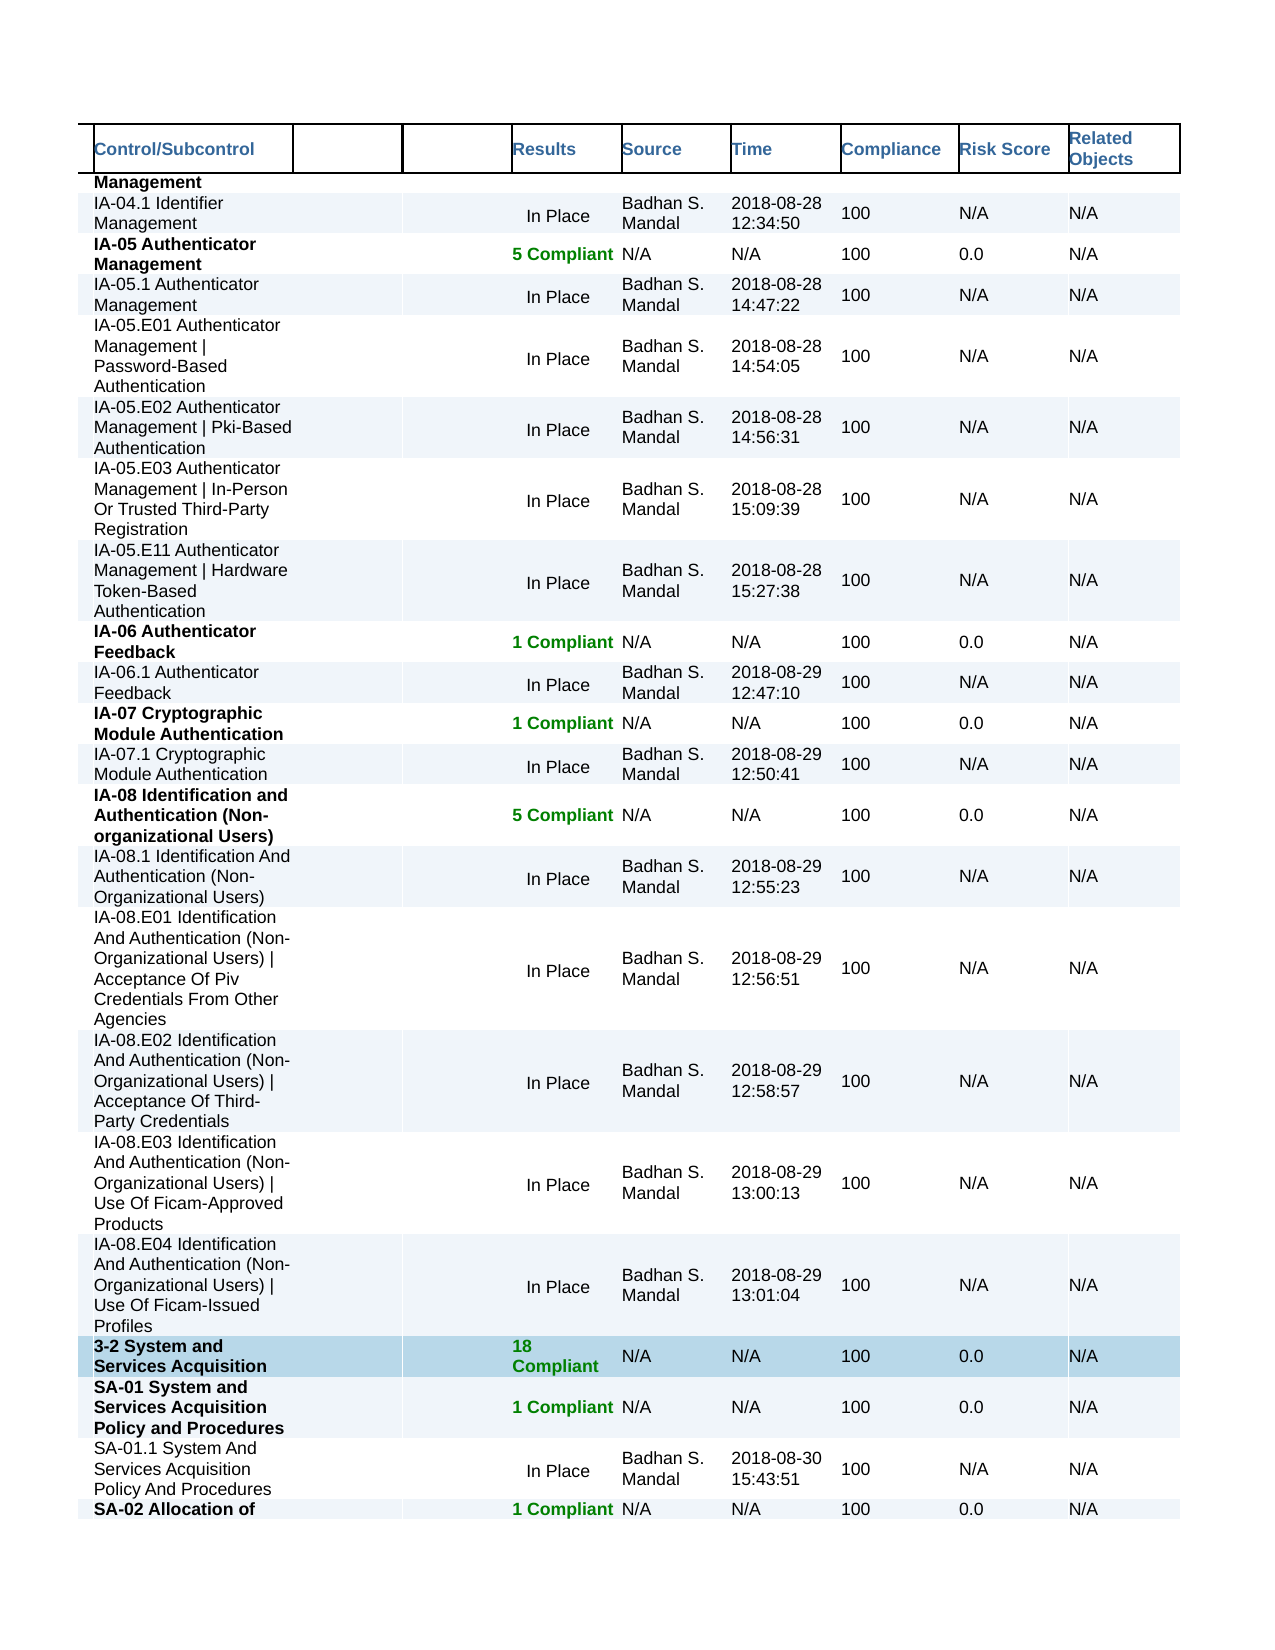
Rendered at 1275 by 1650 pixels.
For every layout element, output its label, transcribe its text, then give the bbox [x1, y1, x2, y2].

table_cell [78, 744, 93, 784]
table_cell N/A [959, 397, 1068, 458]
table_cell [403, 1336, 512, 1377]
table_cell 100 [841, 1132, 959, 1234]
table_cell IA-08.E02 Identification And Authentication (Non-Organizational Users) | Acceptance Of Third-Party Credentials [94, 1030, 293, 1132]
table_cell SA-01.1 System And Services Acquisition Policy And Procedures [94, 1438, 293, 1499]
table_cell IA-07 Cryptographic Module Authentication [94, 703, 293, 744]
table_cell [78, 458, 93, 539]
table_cell N/A [731, 1499, 841, 1519]
table_cell [403, 1234, 512, 1336]
table_cell In Place [512, 744, 622, 784]
table_cell [78, 397, 93, 458]
table_cell In Place [512, 662, 622, 703]
table_cell 5 Compliant [512, 233, 622, 274]
table_cell [841, 174, 959, 192]
table_cell [403, 785, 512, 846]
table_cell In Place [512, 1234, 622, 1336]
table_cell N/A [1069, 744, 1180, 784]
table_cell [293, 703, 402, 744]
table_cell [959, 174, 1068, 192]
table_cell IA-04.1 Identifier Management [94, 193, 293, 233]
table_cell IA-05.E11 Authenticator Management | Hardware Token-Based Authentication [94, 540, 293, 621]
table_cell [293, 1499, 402, 1519]
table_cell N/A [731, 785, 841, 846]
table_cell 100 [841, 662, 959, 703]
table_cell 2018-08-28 14:54:05 [731, 315, 841, 397]
table_cell N/A [622, 1499, 731, 1519]
table_cell N/A [1069, 785, 1180, 846]
table_cell [403, 193, 512, 233]
table_cell [293, 662, 402, 703]
table_cell IA-05.1 Authenticator Management [94, 274, 293, 315]
table_cell N/A [959, 540, 1068, 621]
table_cell [78, 193, 93, 233]
table_cell [78, 1234, 93, 1336]
table_cell IA-06.1 Authenticator Feedback [94, 662, 293, 703]
table_cell Badhan S. Mandal [622, 397, 731, 458]
table_cell N/A [959, 274, 1068, 315]
table_cell N/A [959, 846, 1068, 907]
table_cell [403, 274, 512, 315]
table_cell 100 [841, 621, 959, 662]
table_cell [403, 233, 512, 274]
table_cell 0.0 [959, 621, 1068, 662]
table_cell IA-08.1 Identification And Authentication (Non-Organizational Users) [94, 846, 293, 907]
table_cell IA-08.E03 Identification And Authentication (Non-Organizational Users) | Use Of Ficam-Approved Products [94, 1132, 293, 1234]
table_cell 100 [841, 744, 959, 784]
table_cell [293, 1030, 402, 1132]
table_cell N/A [1069, 846, 1180, 907]
table_cell 2018-08-29 12:58:57 [731, 1030, 841, 1132]
table_cell [403, 907, 512, 1029]
table_cell N/A [1069, 662, 1180, 703]
table_cell 100 [841, 458, 959, 539]
table_cell Results [513, 125, 621, 172]
table_cell Time [732, 125, 840, 172]
table_cell In Place [512, 1030, 622, 1132]
table_cell N/A [731, 621, 841, 662]
table_cell 5 Compliant [512, 785, 622, 846]
table_cell 100 [841, 1377, 959, 1438]
table_cell N/A [622, 703, 731, 744]
table_cell N/A [622, 785, 731, 846]
table_cell [293, 846, 402, 907]
table_cell IA-06 Authenticator Feedback [94, 621, 293, 662]
table_cell [78, 1438, 93, 1499]
table_cell 0.0 [959, 1377, 1068, 1438]
table_cell Compliance [842, 125, 958, 172]
table_cell N/A [731, 1336, 841, 1377]
table_cell N/A [622, 233, 731, 274]
table_cell 0.0 [959, 1336, 1068, 1377]
table_cell [78, 1499, 93, 1519]
table_cell N/A [1069, 397, 1180, 458]
table_cell [293, 621, 402, 662]
table_cell 100 [841, 540, 959, 621]
table_cell [403, 540, 512, 621]
table_cell 2018-08-29 13:00:13 [731, 1132, 841, 1234]
table_cell [403, 1438, 512, 1499]
table_cell 100 [841, 315, 959, 397]
table_cell [403, 1377, 512, 1438]
table_cell In Place [512, 397, 622, 458]
table_cell [293, 458, 402, 539]
table_cell N/A [1069, 1499, 1180, 1519]
table_cell 1 Compliant [512, 703, 622, 744]
table_cell [78, 540, 93, 621]
table_cell [293, 1336, 402, 1377]
table_cell [731, 174, 841, 192]
table_cell N/A [1069, 907, 1180, 1029]
table_cell [293, 174, 402, 192]
table_cell 100 [841, 1438, 959, 1499]
table_cell 1 Compliant [512, 1377, 622, 1438]
table_cell 100 [841, 846, 959, 907]
table_cell Badhan S. Mandal [622, 662, 731, 703]
table_cell N/A [959, 1234, 1068, 1336]
table_cell SA-01 System and Services Acquisition Policy and Procedures [94, 1377, 293, 1438]
table_cell In Place [512, 193, 622, 233]
table_cell 2018-08-29 12:55:23 [731, 846, 841, 907]
table_cell In Place [512, 907, 622, 1029]
table_cell [293, 540, 402, 621]
table_cell IA-05.E01 Authenticator Management | Password-Based Authentication [94, 315, 293, 397]
table_cell 100 [841, 785, 959, 846]
table_cell [293, 397, 402, 458]
table_cell Badhan S. Mandal [622, 846, 731, 907]
table_cell [403, 174, 512, 192]
table_cell [293, 1438, 402, 1499]
table_cell IA-08 Identification and Authentication (Non-organizational Users) [94, 785, 293, 846]
table_cell N/A [622, 1377, 731, 1438]
table_cell 100 [841, 274, 959, 315]
table_cell 100 [841, 193, 959, 233]
table_cell In Place [512, 458, 622, 539]
table_cell [78, 315, 93, 397]
table_cell N/A [1069, 1438, 1180, 1499]
table_cell 2018-08-29 13:01:04 [731, 1234, 841, 1336]
table_cell Badhan S. Mandal [622, 1132, 731, 1234]
table_cell 100 [841, 907, 959, 1029]
table_cell 100 [841, 703, 959, 744]
table_cell Badhan S. Mandal [622, 193, 731, 233]
table_cell [78, 174, 93, 192]
table_cell 2018-08-28 15:27:38 [731, 540, 841, 621]
table_cell 18 Compliant [512, 1336, 622, 1377]
table_cell In Place [512, 1438, 622, 1499]
table_cell Badhan S. Mandal [622, 274, 731, 315]
table_cell Badhan S. Mandal [622, 1438, 731, 1499]
table_cell N/A [731, 703, 841, 744]
table_cell 3-2 System and Services Acquisition [94, 1336, 293, 1377]
table_cell N/A [959, 662, 1068, 703]
table_cell [293, 1377, 402, 1438]
table_cell Badhan S. Mandal [622, 1234, 731, 1336]
table_cell [78, 907, 93, 1029]
table_cell Control/Subcontrol [95, 125, 292, 172]
table_cell [293, 907, 402, 1029]
table_cell Badhan S. Mandal [622, 540, 731, 621]
table_cell N/A [1069, 274, 1180, 315]
table_cell Source [623, 125, 730, 172]
table_cell N/A [959, 1030, 1068, 1132]
table_cell [78, 1030, 93, 1132]
table_cell 100 [841, 233, 959, 274]
table_cell [78, 703, 93, 744]
table_cell [403, 397, 512, 458]
table_cell [512, 174, 622, 192]
table_cell IA-05 Authenticator Management [94, 233, 293, 274]
table_cell N/A [959, 744, 1068, 784]
table_cell [293, 1234, 402, 1336]
table_cell [78, 785, 93, 846]
table_cell 0.0 [959, 785, 1068, 846]
table_cell N/A [1069, 1030, 1180, 1132]
table_cell 2018-08-28 14:47:22 [731, 274, 841, 315]
table_cell N/A [1069, 540, 1180, 621]
table_cell 0.0 [959, 703, 1068, 744]
table_cell N/A [959, 1438, 1068, 1499]
table_cell [403, 744, 512, 784]
table_cell [403, 1030, 512, 1132]
table_cell [78, 1132, 93, 1234]
table_cell 2018-08-28 14:56:31 [731, 397, 841, 458]
table_cell N/A [959, 1132, 1068, 1234]
table_cell N/A [1069, 233, 1180, 274]
table_cell N/A [959, 193, 1068, 233]
table_cell [293, 274, 402, 315]
table_cell N/A [1069, 1234, 1180, 1336]
table_cell In Place [512, 540, 622, 621]
table_cell [403, 1132, 512, 1234]
table_cell N/A [1069, 1377, 1180, 1438]
table_cell N/A [622, 1336, 731, 1377]
table_cell 100 [841, 397, 959, 458]
table_cell [403, 315, 512, 397]
table_cell Badhan S. Mandal [622, 907, 731, 1029]
table_cell [403, 846, 512, 907]
table_cell N/A [1069, 703, 1180, 744]
table_cell N/A [1069, 1132, 1180, 1234]
table_cell [78, 1336, 93, 1377]
table_cell [78, 621, 93, 662]
table_cell 0.0 [959, 233, 1068, 274]
table_cell 2018-08-29 12:56:51 [731, 907, 841, 1029]
table_cell [294, 125, 401, 172]
table_cell Risk Score [960, 125, 1068, 172]
table_cell [78, 662, 93, 703]
table_cell [293, 785, 402, 846]
table_cell [403, 458, 512, 539]
table_cell N/A [622, 621, 731, 662]
table_cell 100 [841, 1234, 959, 1336]
table_cell IA-05.E02 Authenticator Management | Pki-Based Authentication [94, 397, 293, 458]
table_cell Management [94, 174, 293, 192]
table_cell [403, 1499, 512, 1519]
table_cell In Place [512, 1132, 622, 1234]
table_cell Related Objects [1070, 125, 1179, 172]
table_cell 2018-08-29 12:47:10 [731, 662, 841, 703]
table_cell N/A [959, 907, 1068, 1029]
table_cell [78, 1377, 93, 1438]
table_cell [403, 662, 512, 703]
table_cell 0.0 [959, 1499, 1068, 1519]
table_cell Badhan S. Mandal [622, 744, 731, 784]
table_cell [403, 703, 512, 744]
table_cell N/A [959, 458, 1068, 539]
table_cell In Place [512, 846, 622, 907]
table_cell [622, 174, 731, 192]
table_cell 100 [841, 1336, 959, 1377]
table_cell N/A [1069, 193, 1180, 233]
table_cell [293, 744, 402, 784]
table_header [78, 118, 1180, 123]
table_cell N/A [1069, 315, 1180, 397]
table_cell Badhan S. Mandal [622, 315, 731, 397]
table_cell IA-08.E01 Identification And Authentication (Non-Organizational Users) | Acceptance Of Piv Credentials From Other Agencies [94, 907, 293, 1029]
table_cell [293, 315, 402, 397]
table_cell [78, 125, 93, 172]
table_cell N/A [959, 315, 1068, 397]
table_cell [293, 233, 402, 274]
table_cell IA-07.1 Cryptographic Module Authentication [94, 744, 293, 784]
table_cell N/A [1069, 1336, 1180, 1377]
table_cell [1069, 174, 1180, 192]
table_cell Badhan S. Mandal [622, 458, 731, 539]
table_cell [78, 846, 93, 907]
table_cell In Place [512, 274, 622, 315]
table_cell N/A [731, 233, 841, 274]
table_cell Badhan S. Mandal [622, 1030, 731, 1132]
table_cell In Place [512, 315, 622, 397]
table_cell [78, 274, 93, 315]
table_cell 2018-08-30 15:43:51 [731, 1438, 841, 1499]
table_cell 100 [841, 1030, 959, 1132]
table_cell 100 [841, 1499, 959, 1519]
table_cell [78, 233, 93, 274]
table_cell [404, 125, 511, 172]
table_cell 1 Compliant [512, 621, 622, 662]
table_cell N/A [731, 1377, 841, 1438]
table_cell SA-02 Allocation of [94, 1499, 293, 1519]
table_cell [293, 193, 402, 233]
table_cell N/A [1069, 458, 1180, 539]
table_cell 2018-08-28 12:34:50 [731, 193, 841, 233]
table_cell [403, 621, 512, 662]
table_cell [293, 1132, 402, 1234]
table_cell IA-08.E04 Identification And Authentication (Non-Organizational Users) | Use Of Ficam-Issued Profiles [94, 1234, 293, 1336]
table_cell 2018-08-29 12:50:41 [731, 744, 841, 784]
table_cell 1 Compliant [512, 1499, 622, 1519]
table_cell IA-05.E03 Authenticator Management | In-Person Or Trusted Third-Party Registration [94, 458, 293, 539]
table_cell 2018-08-28 15:09:39 [731, 458, 841, 539]
table_cell N/A [1069, 621, 1180, 662]
